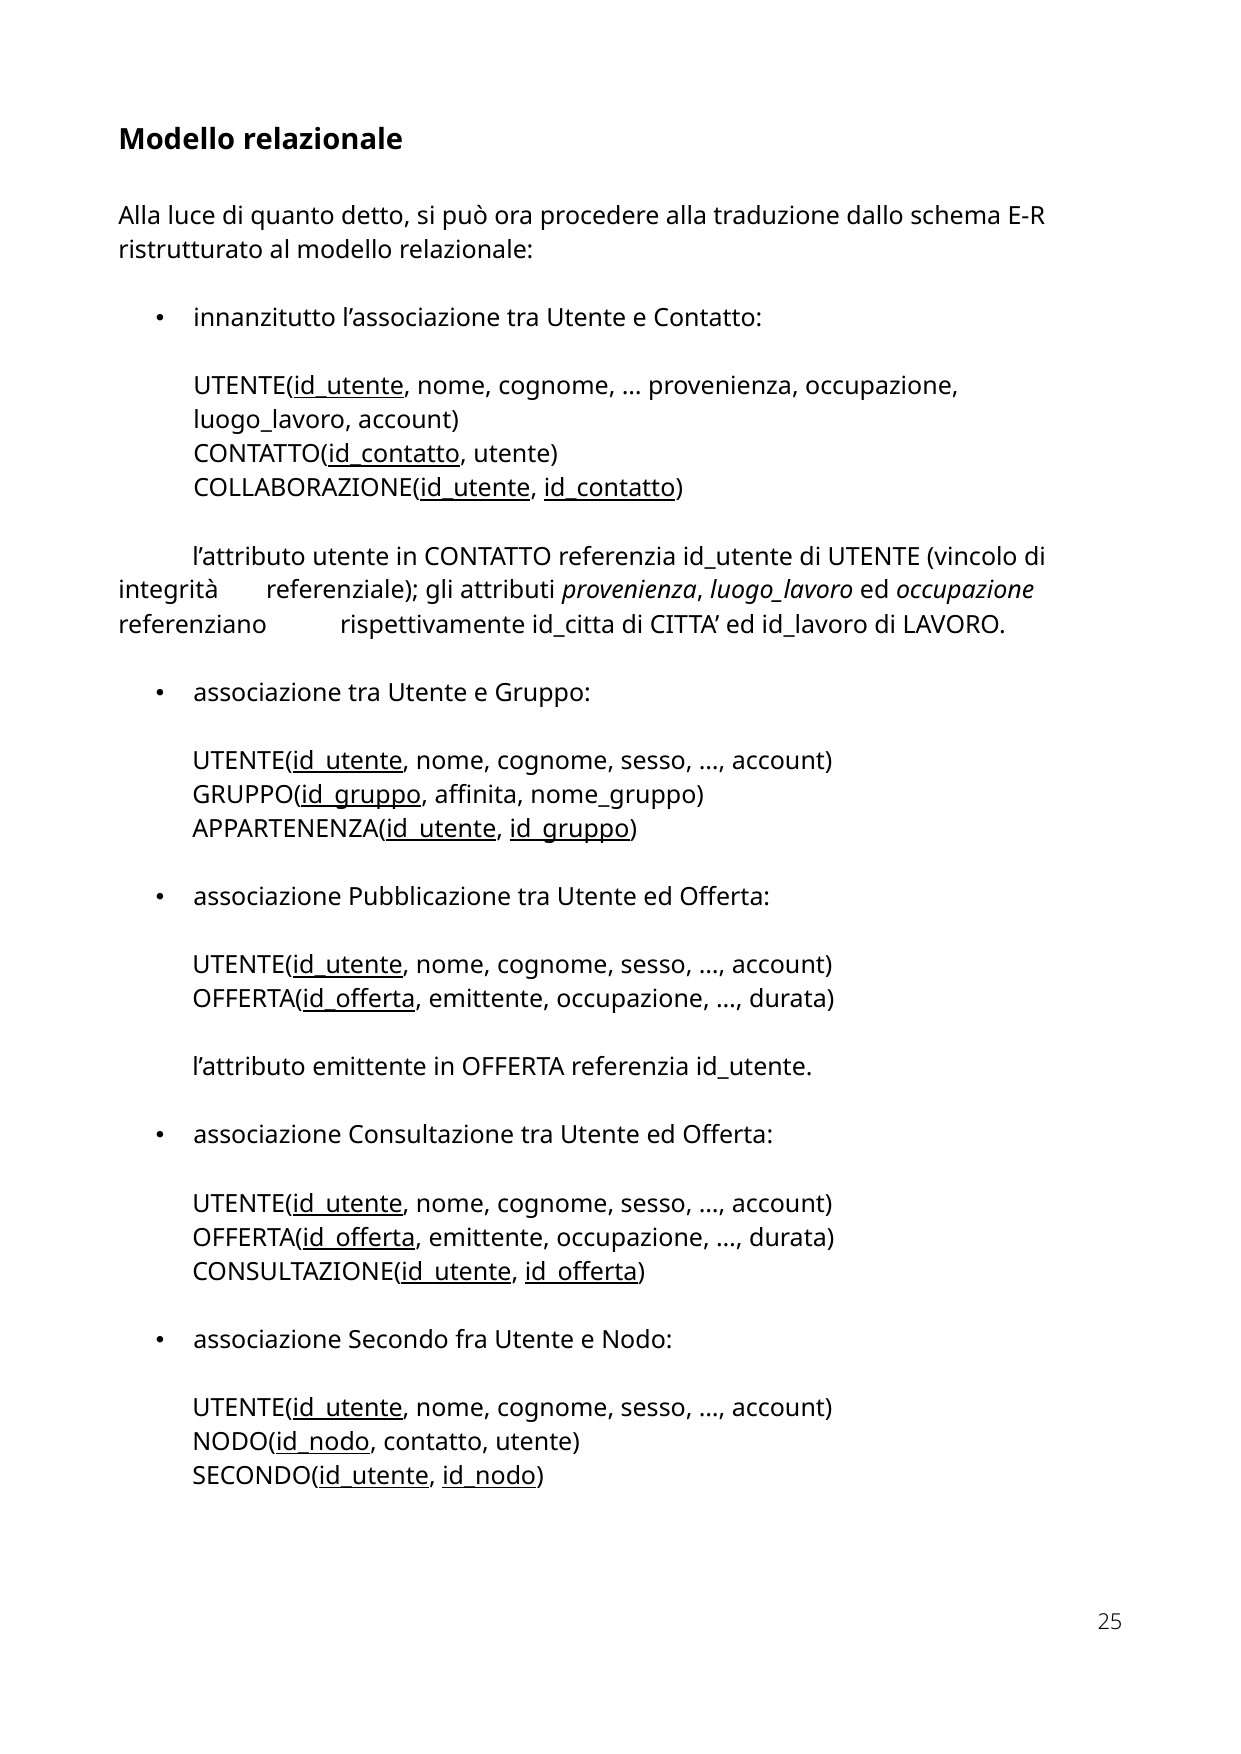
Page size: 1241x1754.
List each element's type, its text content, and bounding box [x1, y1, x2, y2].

list CONTATTO(id_contatto, utente) [156, 436, 1122, 470]
text OFFERTA(id_offerta, emittente, occupazione, …, durata) [118, 981, 1122, 1015]
list associazione tra Utente e Gruppo: [156, 674, 1122, 708]
text l’attributo emittente in OFFERTA referenzia id_utente. [118, 1049, 1122, 1083]
text Modello relazionale [118, 118, 1122, 158]
text UTENTE(id_utente, nome, cognome, sesso, …, account) [118, 947, 1122, 981]
list UTENTE(id_utente, nome, cognome, … provenienza, occupazione, luogo_lavoro, account) [156, 368, 1122, 436]
list associazione Consultazione tra Utente ed Offerta: [156, 1117, 1122, 1151]
list innanzitutto l’associazione tra Utente e Contatto: [156, 300, 1122, 334]
text l’attributo utente in CONTATTO referenzia id_utente di UTENTE (vincolo di integrità referenziale); gli attributi provenienza, luogo_lavoro ed occupazione referenziano rispettivamente id_citta di CITTA’ ed id_lavoro di LAVORO. [118, 538, 1122, 640]
text SECONDO(id_utente, id_nodo) [118, 1458, 1122, 1492]
list associazione Secondo fra Utente e Nodo: [156, 1322, 1122, 1356]
list COLLABORAZIONE(id_utente, id_contatto) [156, 470, 1122, 504]
text UTENTE(id_utente, nome, cognome, sesso, …, account) [118, 1185, 1122, 1219]
text UTENTE(id_utente, nome, cognome, sesso, …, account) [118, 742, 1122, 777]
text Alla luce di quanto detto, si può ora procedere alla traduzione dallo schema E-R ristrutturato al modello relazionale: [118, 197, 1122, 266]
text CONSULTAZIONE(id_utente, id_offerta) [118, 1253, 1122, 1287]
text APPARTENENZA(id_utente, id_gruppo) [118, 811, 1122, 845]
text GRUPPO(id_gruppo, affinita, nome_gruppo) [118, 777, 1122, 811]
text OFFERTA(id_offerta, emittente, occupazione, …, durata) [118, 1219, 1122, 1253]
text UTENTE(id_utente, nome, cognome, sesso, …, account) [118, 1390, 1122, 1424]
text NODO(id_nodo, contatto, utente) [118, 1424, 1122, 1458]
list associazione Pubblicazione tra Utente ed Offerta: [156, 879, 1122, 913]
